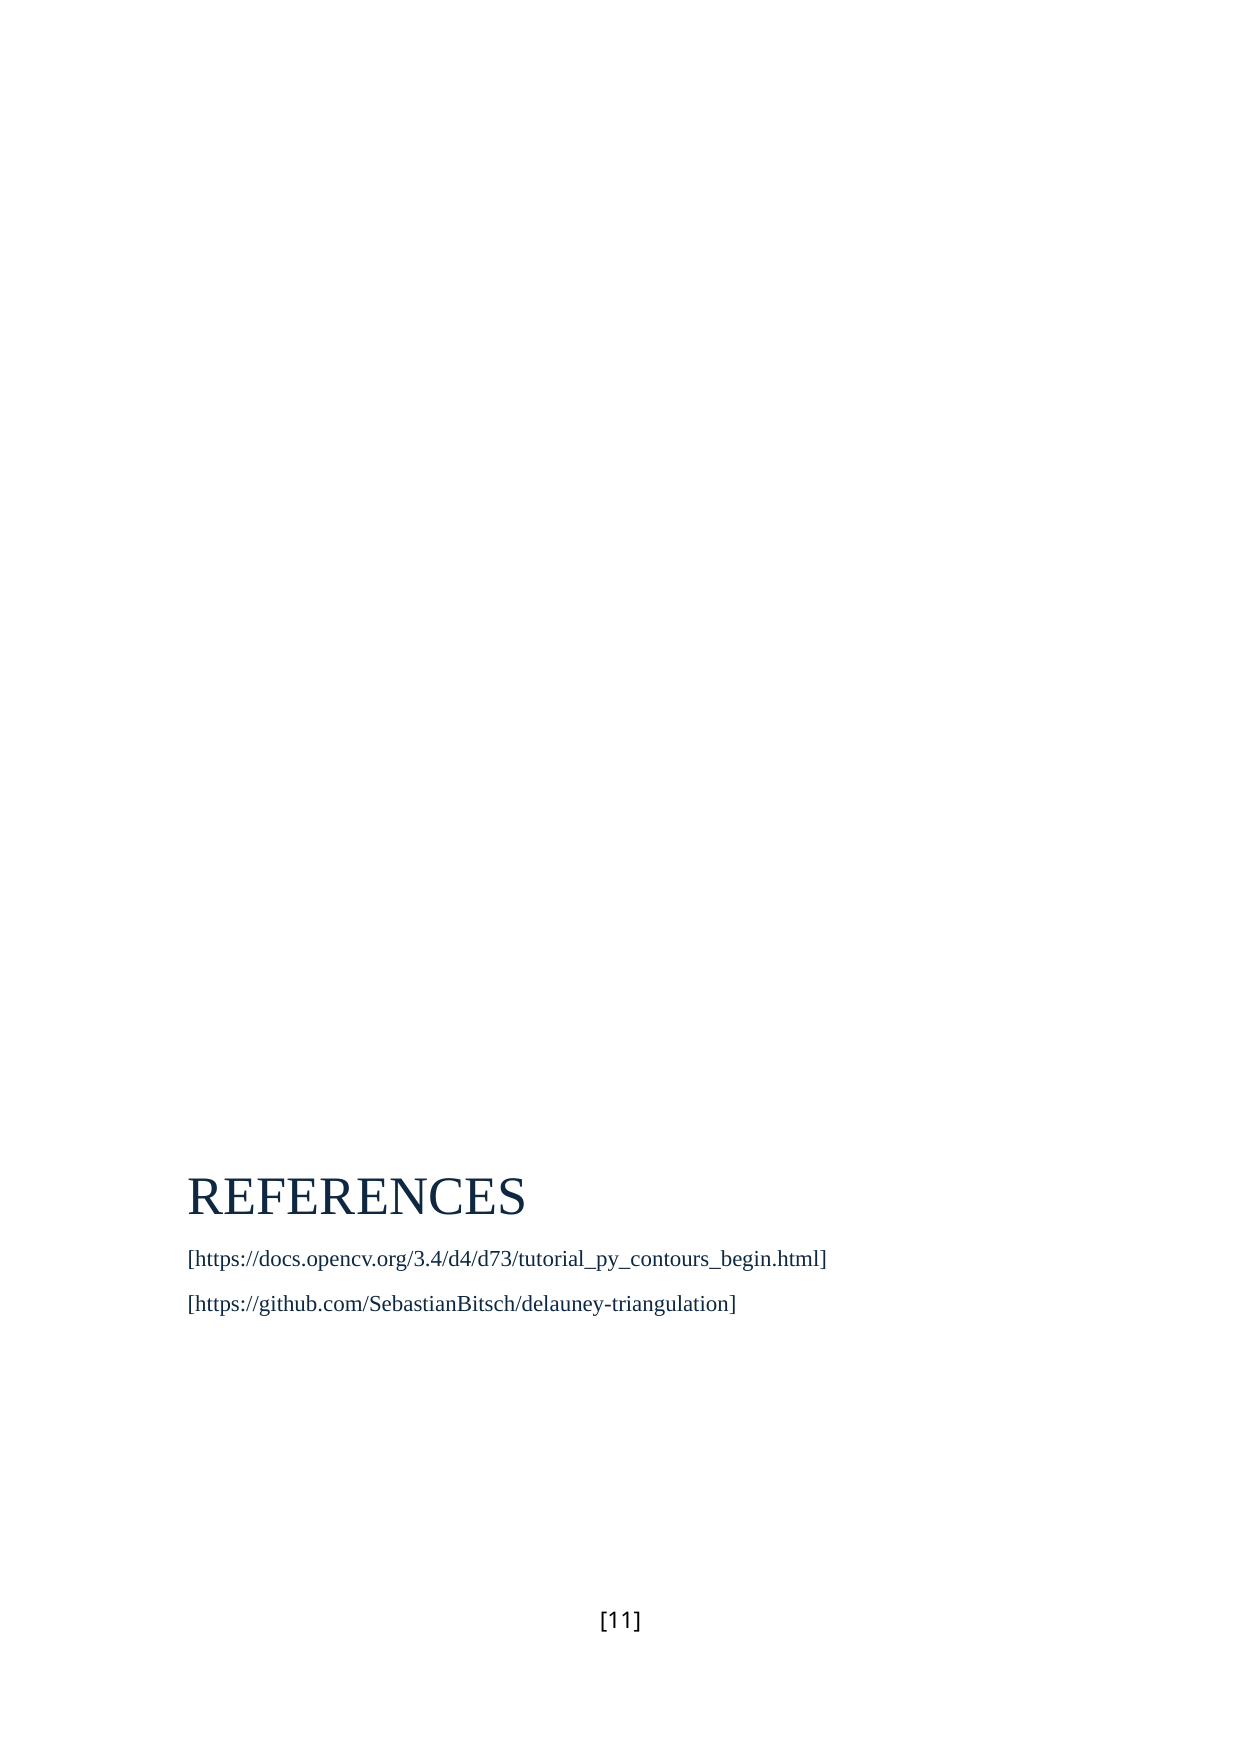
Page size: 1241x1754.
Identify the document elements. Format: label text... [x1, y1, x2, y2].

text [https://docs.opencv.org/3.4/d4/d73/tutorial_py_contours_begin.html] [187, 1246, 1053, 1272]
text REFERENCES [187, 1163, 1053, 1226]
text [https://github.com/SebastianBitsch/delauney-triangulation] [187, 1290, 1053, 1316]
